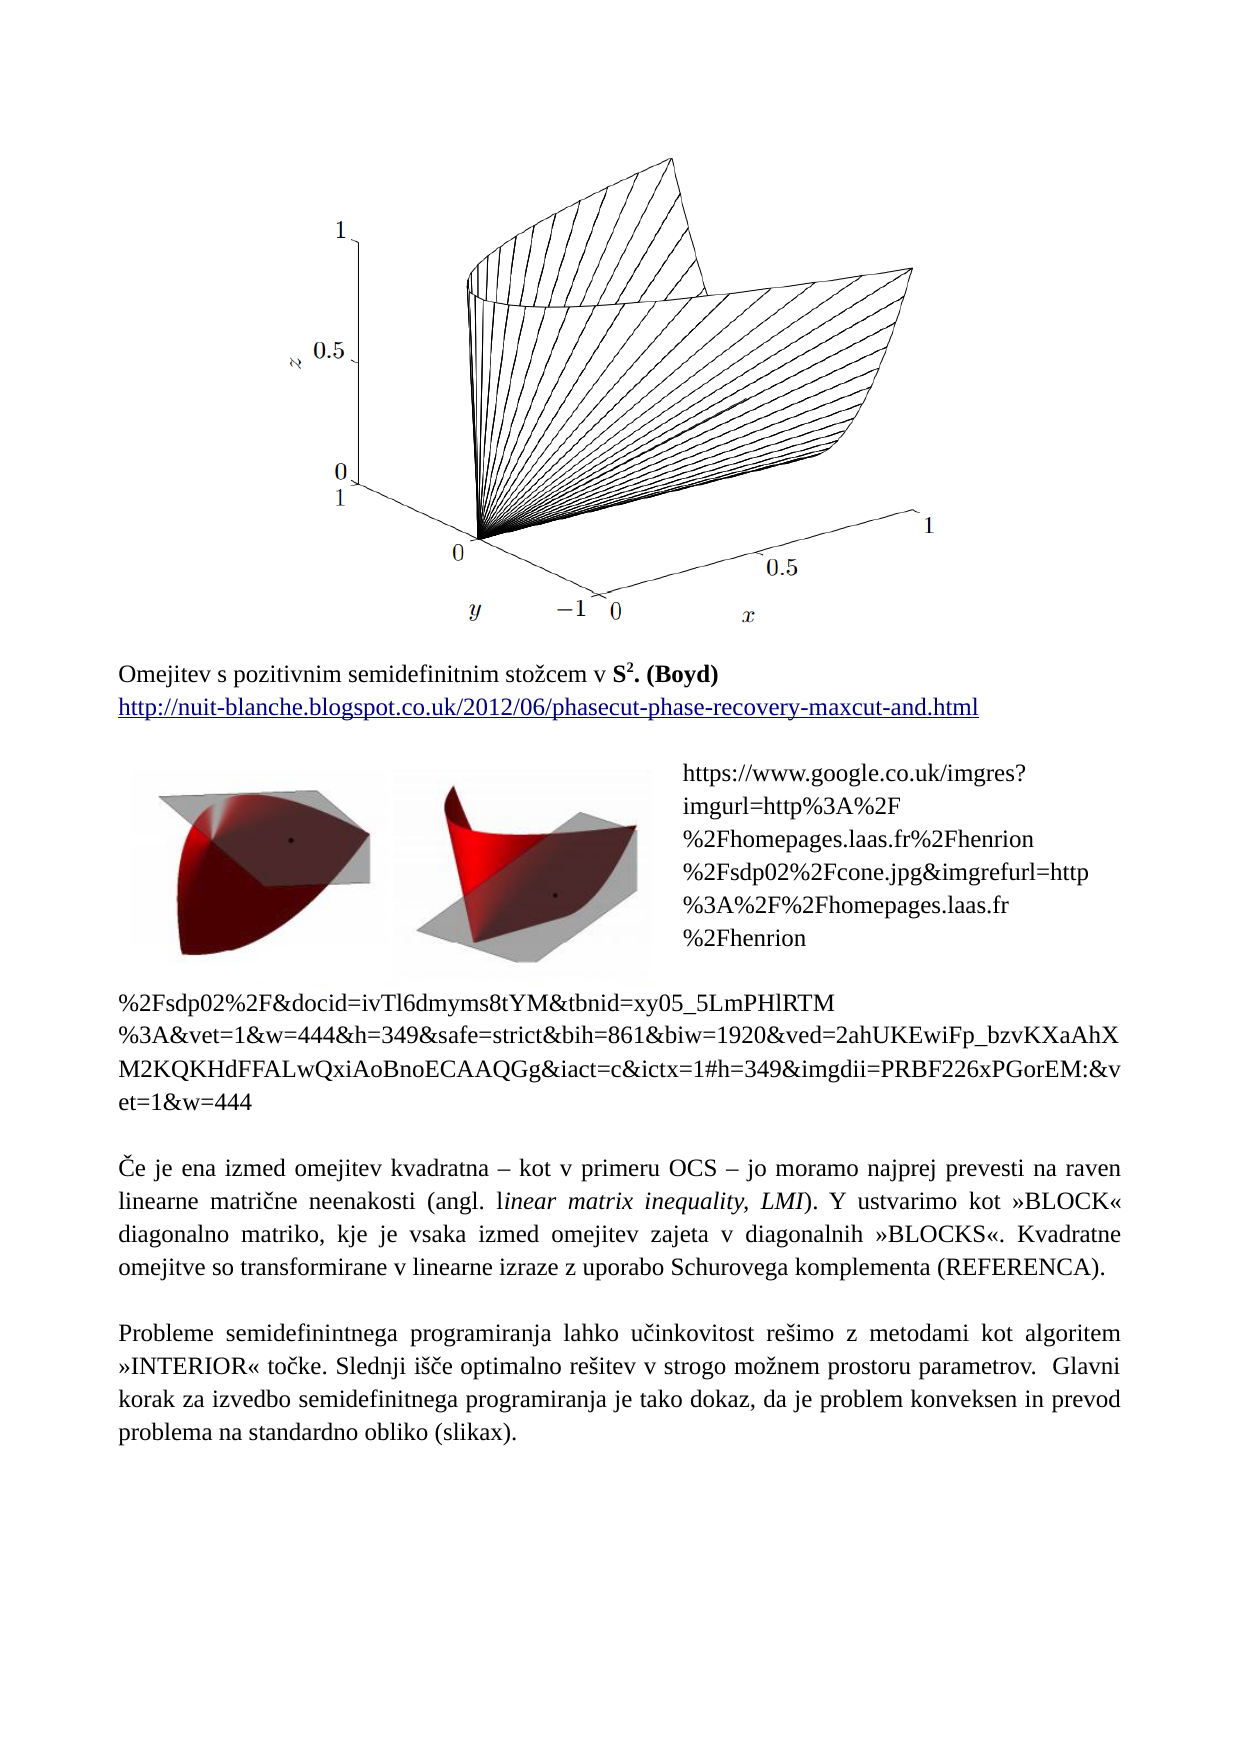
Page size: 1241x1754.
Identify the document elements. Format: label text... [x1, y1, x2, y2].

text Probleme semidefinintnega programiranja lahko učinkovitost rešimo z metodami kot algoritem »INTERIOR« točke. Slednji išče optimalno rešitev v strogo možnem prostoru parametrov. Glavni korak za izvedbo semidefinitnega programiranja je tako dokaz, da je problem konveksen in prevod problema na standardno obliko (slikax). [118, 1318, 1122, 1446]
picture [278, 118, 962, 655]
picture [119, 770, 683, 988]
text http://nuit-blanche.blogspot.co.uk/2012/06/phasecut-phase-recovery-maxcut-and.html [118, 692, 1122, 721]
text Če je ena izmed omejitev kvadratna – kot v primeru OCS – jo moramo najprej prevesti na raven linearne matrične neenakosti (angl. linear matrix inequality, LMI). Y ustvarimo kot »BLOCK« diagonalno matriko, kje je vsaka izmed omejitev zajeta v diagonalnih »BLOCKS«. Kvadratne omejitve so transformirane v linearne izraze z uporabo Schurovega komplementa (REFERENCA). [118, 1153, 1122, 1281]
text Omejitev s pozitivnim semidefinitnim stožcem v S2. (Boyd) [118, 655, 1122, 688]
text https://www.google.co.uk/imgres?imgurl=http%3A%2F%2Fhomepages.laas.fr%2Fhenrion%2Fsdp02%2Fcone.jpg&imgrefurl=http%3A%2F%2Fhomepages.laas.fr%2Fhenrion%2Fsdp02%2F&docid=ivTl6dmyms8tYM&tbnid=xy05_5LmPHlRTM%3A&vet=1&w=444&h=349&safe=strict&bih=861&biw=1920&ved=2ahUKEwiFp_bzvKXaAhXM2KQKHdFFALwQxiAoBnoECAAQGg&iact=c&ictx=1#h=349&imgdii=PRBF226xPGorEM:&vet=1&w=444 [118, 758, 1122, 1115]
